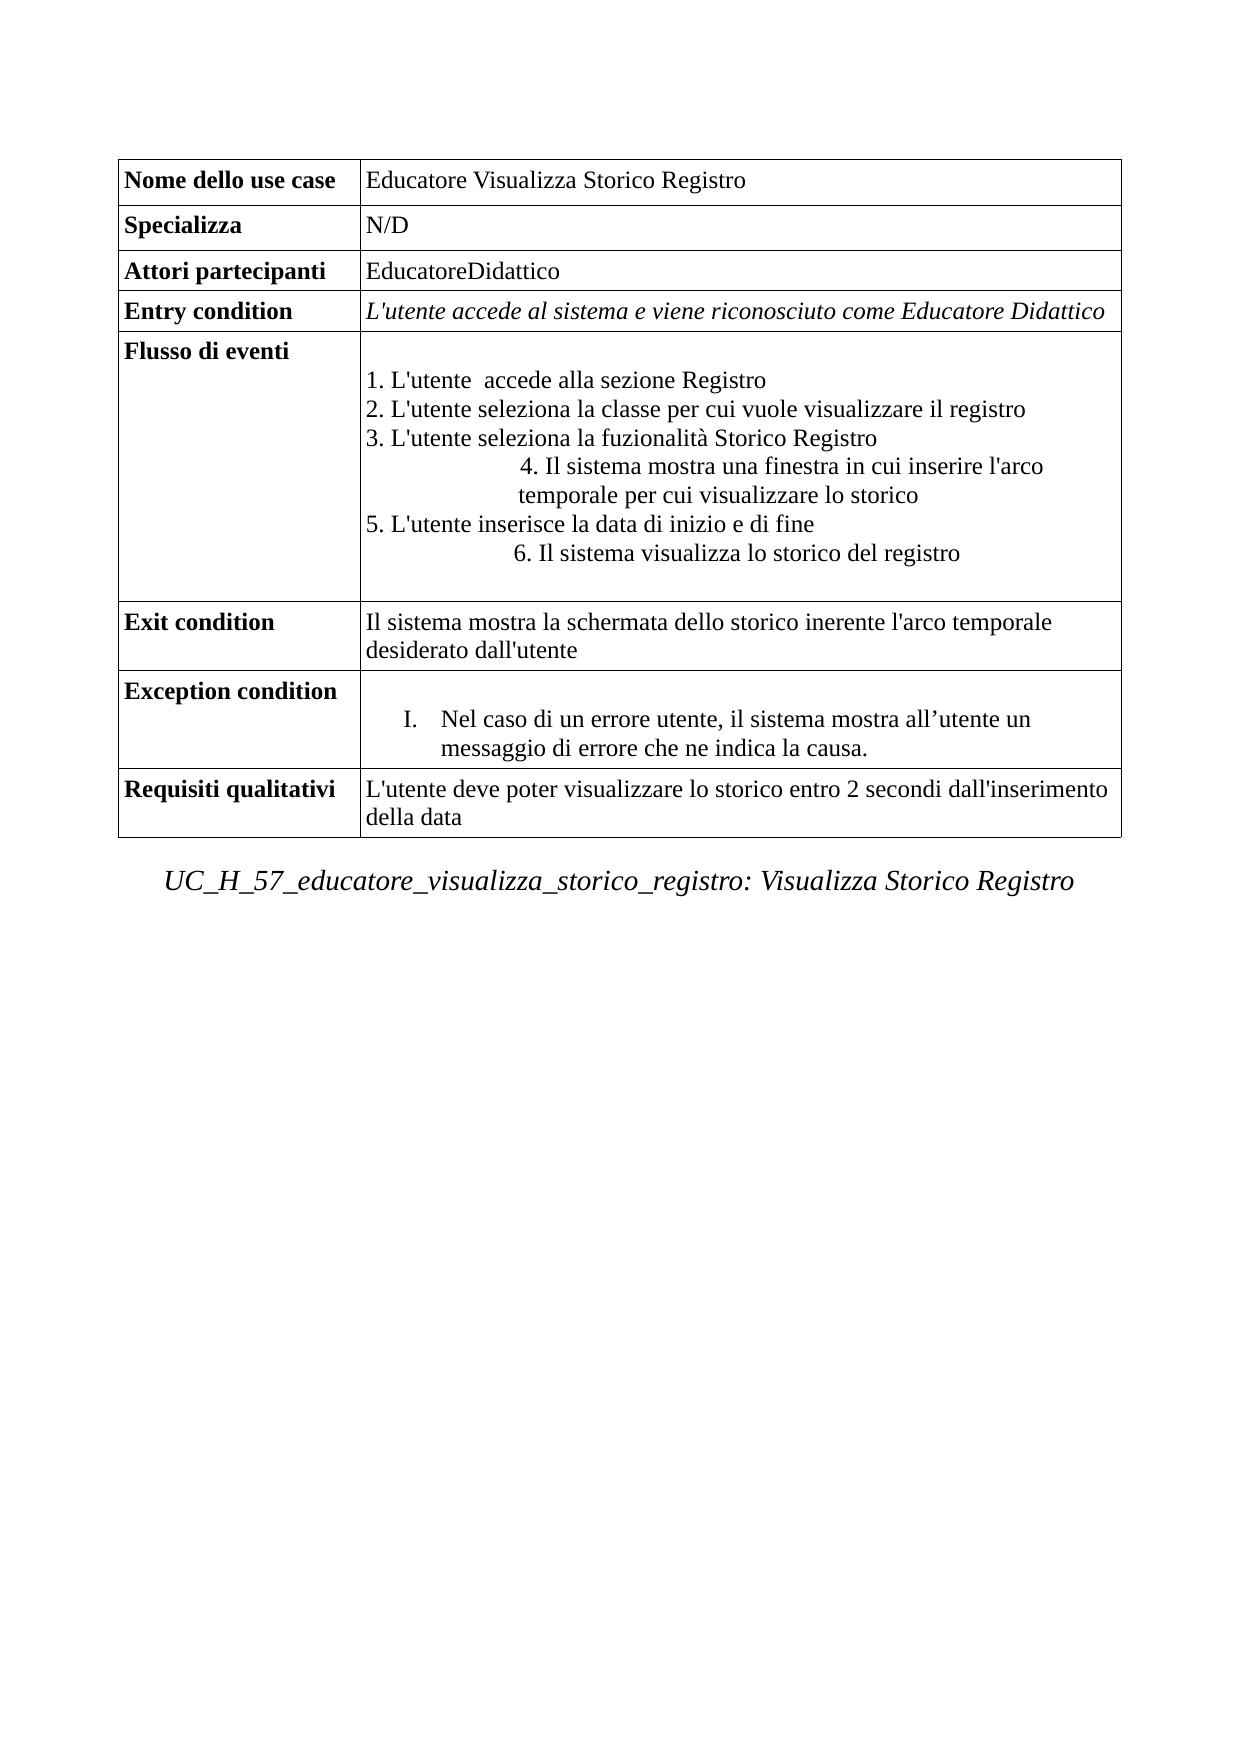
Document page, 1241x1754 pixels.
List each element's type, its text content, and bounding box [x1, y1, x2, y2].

table_cell Nel caso di un errore utente, il sistema mostra all’utente un messaggio di errore che ne indica la causa. [361, 671, 1121, 768]
table_cell L'utente deve poter visualizzare lo storico entro 2 secondi dall'inserimento della data [361, 769, 1121, 837]
table_cell Entry condition [119, 291, 360, 331]
table_header Nome dello use case [119, 160, 360, 205]
table_cell N/D [361, 206, 1121, 250]
table_cell Flusso di eventi [119, 332, 360, 601]
table_cell L'utente accede al sistema e viene riconosciuto come Educatore Didattico [361, 291, 1121, 331]
table_cell Attori partecipanti [119, 251, 360, 290]
table_header Educatore Visualizza Storico Registro [361, 160, 1121, 205]
table_cell Exit condition [119, 602, 360, 670]
table_cell Exception condition [119, 671, 360, 768]
table_cell EducatoreDidattico [361, 251, 1121, 290]
table_cell Il sistema mostra la schermata dello storico inerente l'arco temporale desiderato dall'utente [361, 602, 1121, 670]
text UC_H_57_educatore_visualizza_storico_registro: Visualizza Storico Registro [118, 863, 1122, 897]
table_cell Specializza [119, 206, 360, 250]
table_cell Requisiti qualitativi [119, 769, 360, 837]
table_cell L'utente accede alla sezione Registro L'utente seleziona la classe per cui vuole visualizzare il registro L'utente seleziona la fuzionalità Storico Registro Il sistema mostra una finestra in cui inserire l'arco temporale per cui visualizzare lo storico L'utente inserisce la data di inizio e di fine Il sistema visualizza lo storico del registro [361, 332, 1121, 601]
